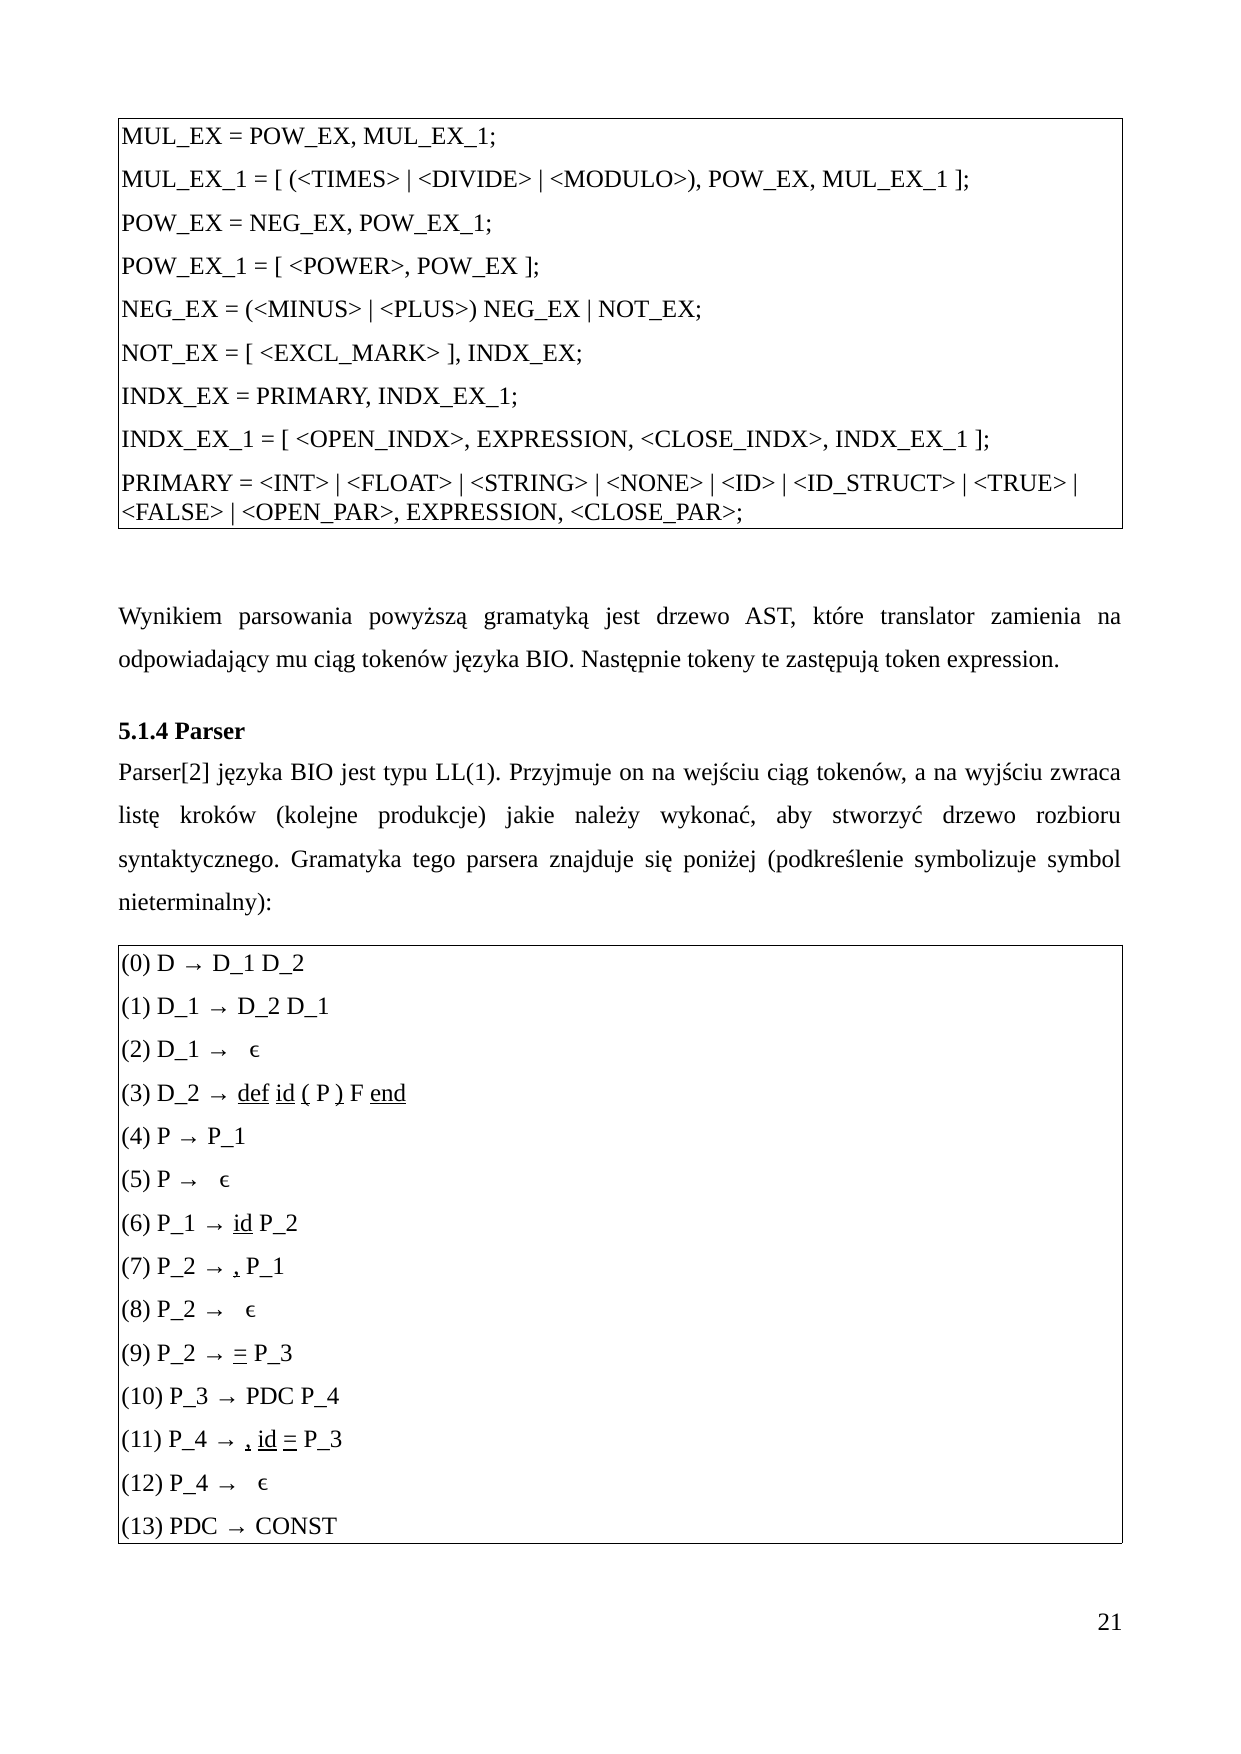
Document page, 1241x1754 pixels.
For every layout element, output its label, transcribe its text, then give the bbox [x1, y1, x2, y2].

subtitle 5.1.4 Parser [118, 716, 1122, 745]
text (11) P_4 → , id = P_3 [119, 1421, 1122, 1453]
text MUL_EX = POW_EX, MUL_EX_1; [119, 119, 1122, 150]
text (2) D_1 → [119, 1031, 1122, 1063]
text (5) P → [119, 1161, 1122, 1193]
text PRIMARY = <INT> | <FLOAT> | <STRING> | <NONE> | <ID> | <ID_STRUCT> | <TRUE> | <FALSE> | <OPEN_PAR>, EXPRESSION, <CLOSE_PAR>; [119, 465, 1122, 528]
text (13) PDC → CONST [119, 1508, 1122, 1543]
text INDX_EX_1 = [ <OPEN_INDX>, EXPRESSION, <CLOSE_INDX>, INDX_EX_1 ]; [119, 421, 1122, 453]
text (8) P_2 → [119, 1291, 1122, 1323]
text NOT_EX = [ <EXCL_MARK> ], INDX_EX; [119, 335, 1122, 367]
text NEG_EX = (<MINUS> | <PLUS>) NEG_EX | NOT_EX; [119, 291, 1122, 323]
text MUL_EX_1 = [ (<TIMES> | <DIVIDE> | <MODULO>), POW_EX, MUL_EX_1 ]; [119, 161, 1122, 193]
text (9) P_2 → = P_3 [119, 1334, 1122, 1366]
text Parser[2] języka BIO jest typu LL(1). Przyjmuje on na wejściu ciąg tokenów, a na wyjściu zwraca listę kroków (kolejne produkcje) jakie należy wykonać, aby stworzyć drzewo rozbioru syntaktycznego. Gramatyka tego parsera znajduje się poniżej (podkreślenie symbolizuje symbol nieterminalny): [118, 757, 1122, 916]
text (12) P_4 → [119, 1464, 1122, 1496]
text INDX_EX = PRIMARY, INDX_EX_1; [119, 378, 1122, 410]
text (10) P_3 → PDC P_4 [119, 1378, 1122, 1410]
text (4) P → P_1 [119, 1118, 1122, 1150]
text Wynikiem parsowania powyższą gramatyką jest drzewo AST, które translator zamienia na odpowiadający mu ciąg tokenów języka BIO. Następnie tokeny te zastępują token expression. [118, 601, 1122, 673]
text (3) D_2 → def id ( P ) F end [119, 1074, 1122, 1106]
text POW_EX_1 = [ <POWER>, POW_EX ]; [119, 248, 1122, 280]
text (7) P_2 → , P_1 [119, 1248, 1122, 1280]
text (1) D_1 → D_2 D_1 [119, 988, 1122, 1020]
text POW_EX = NEG_EX, POW_EX_1; [119, 205, 1122, 237]
text (0) D → D_1 D_2 [119, 946, 1122, 976]
text (6) P_1 → id P_2 [119, 1204, 1122, 1236]
